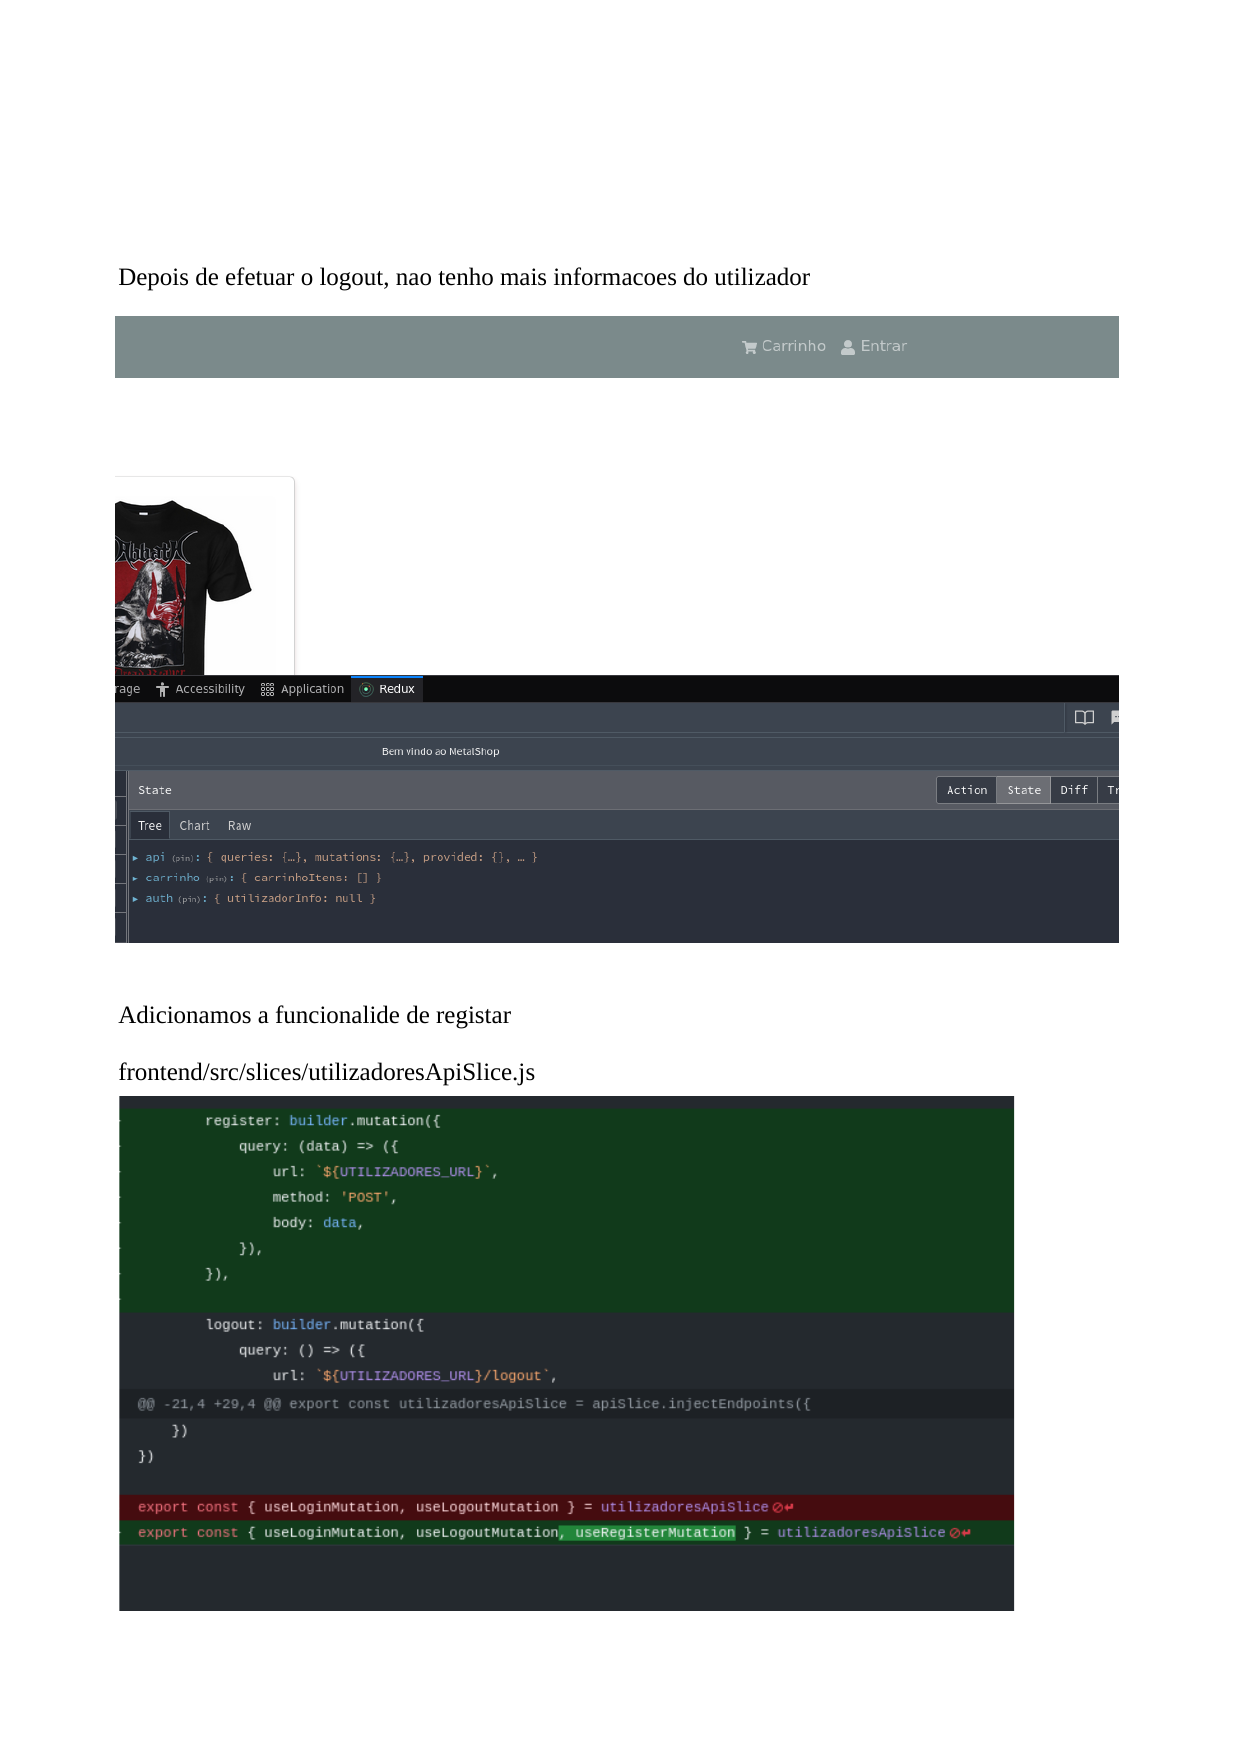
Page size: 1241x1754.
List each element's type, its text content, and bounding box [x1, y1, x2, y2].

text Depois de efetuar o logout, nao tenho mais informacoes do utilizador [118, 262, 1122, 291]
picture [119, 1096, 1015, 1611]
text frontend/src/slices/utilizadoresApiSlice.js [118, 1057, 1122, 1086]
picture [115, 316, 1119, 943]
text Adicionamos a funcionalide de registar [118, 1000, 1122, 1028]
